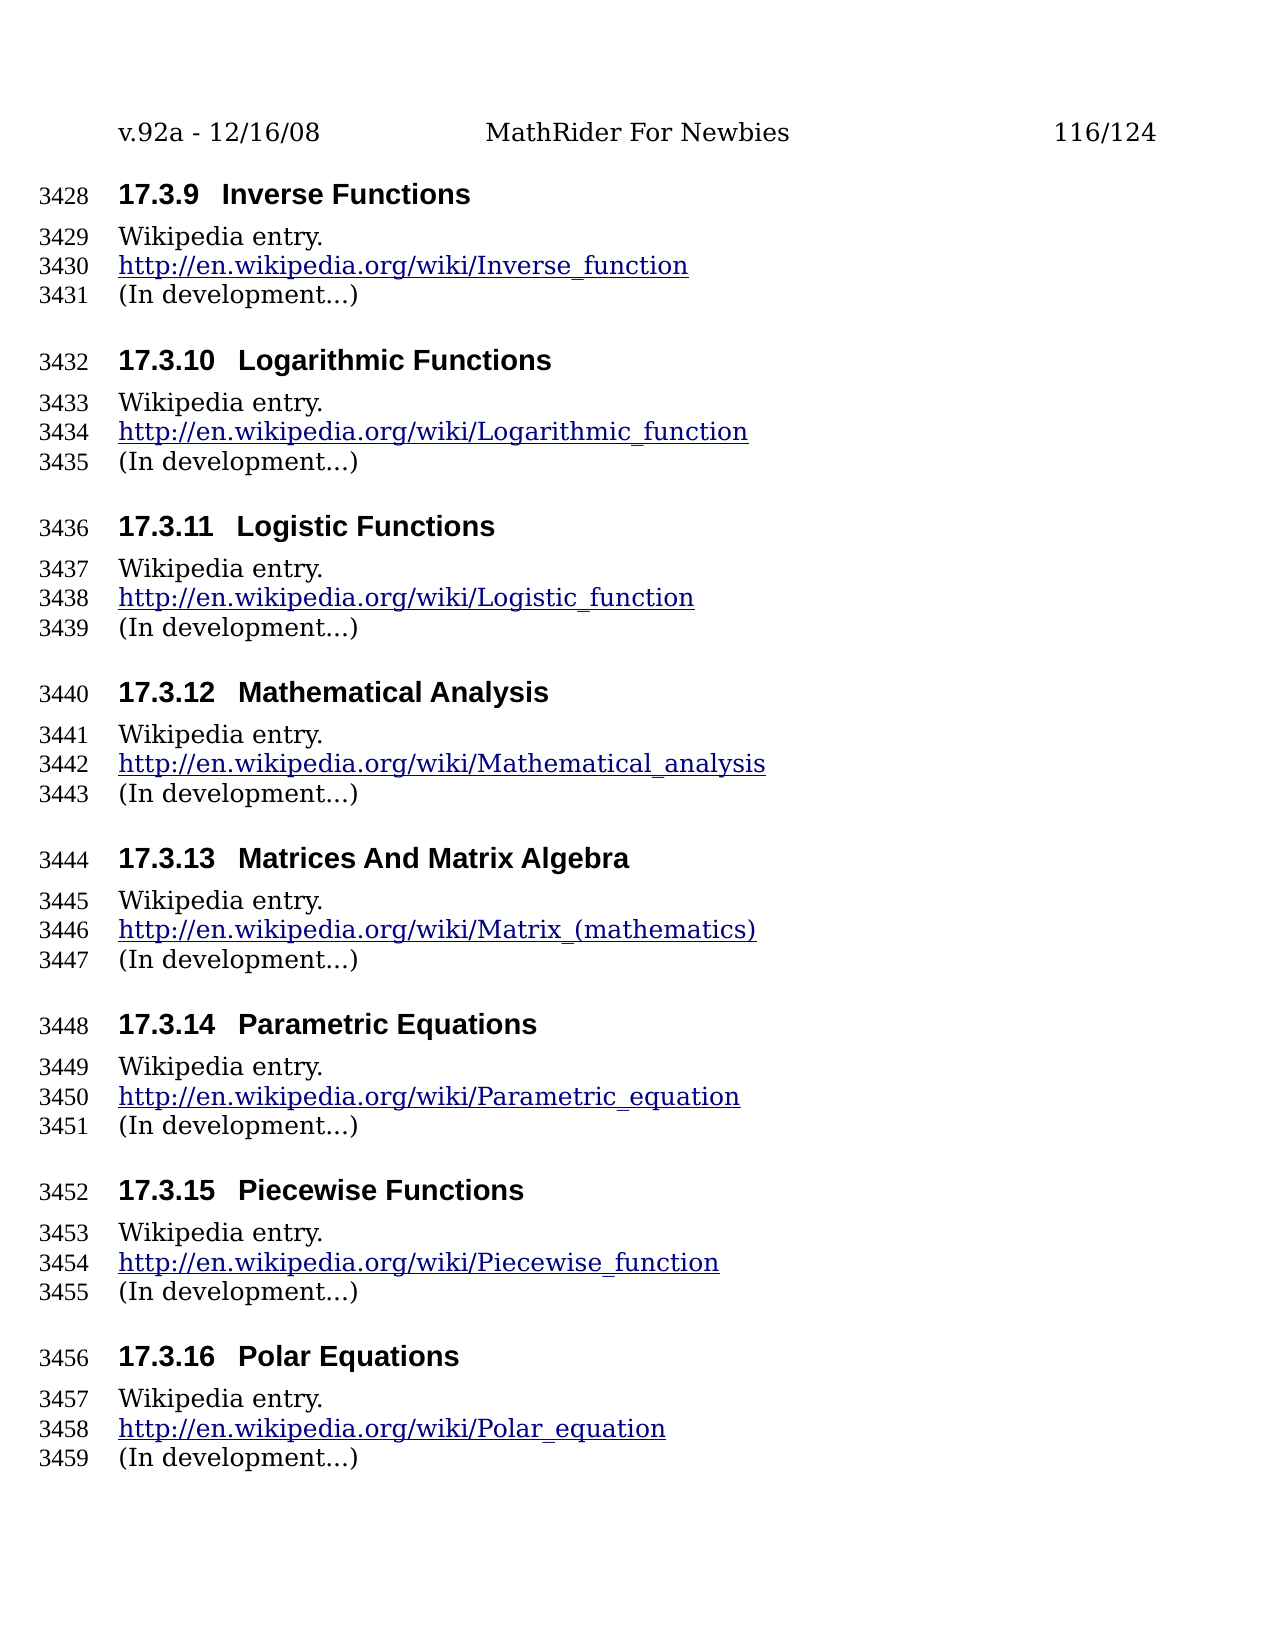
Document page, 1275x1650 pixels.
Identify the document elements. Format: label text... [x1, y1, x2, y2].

text http://en.wikipedia.org/wiki/Polar_equation [118, 1414, 1157, 1443]
text Wikipedia entry. [118, 886, 1157, 916]
text (In development...) [118, 613, 1157, 642]
text (In development...) [118, 447, 1157, 476]
text http://en.wikipedia.org/wiki/Parametric_equation [118, 1082, 1157, 1111]
subtitle Polar Equations [118, 1339, 1157, 1373]
subtitle Matrices And Matrix Algebra [118, 841, 1157, 874]
text (In development...) [118, 1443, 1157, 1472]
text (In development...) [118, 945, 1157, 974]
text Wikipedia entry. [118, 1384, 1157, 1414]
text Wikipedia entry. [118, 720, 1157, 749]
text (In development...) [118, 779, 1157, 808]
text Wikipedia entry. [118, 1218, 1157, 1248]
subtitle Parametric Equations [118, 1007, 1157, 1041]
text (In development...) [118, 281, 1157, 310]
text Wikipedia entry. [118, 1052, 1157, 1082]
text http://en.wikipedia.org/wiki/Matrix_(mathematics) [118, 916, 1157, 945]
text http://en.wikipedia.org/wiki/Logarithmic_function [118, 417, 1157, 447]
text (In development...) [118, 1111, 1157, 1140]
subtitle Inverse Functions [118, 177, 1157, 210]
subtitle Mathematical Analysis [118, 675, 1157, 708]
text Wikipedia entry. [118, 554, 1157, 583]
text Wikipedia entry. [118, 388, 1157, 417]
subtitle Logistic Functions [118, 509, 1157, 542]
text http://en.wikipedia.org/wiki/Piecewise_function [118, 1248, 1157, 1277]
subtitle Piecewise Functions [118, 1173, 1157, 1207]
text Wikipedia entry. [118, 222, 1157, 251]
text http://en.wikipedia.org/wiki/Inverse_function [118, 251, 1157, 281]
text http://en.wikipedia.org/wiki/Mathematical_analysis [118, 749, 1157, 779]
subtitle Logarithmic Functions [118, 343, 1157, 376]
text (In development...) [118, 1277, 1157, 1306]
text http://en.wikipedia.org/wiki/Logistic_function [118, 583, 1157, 613]
